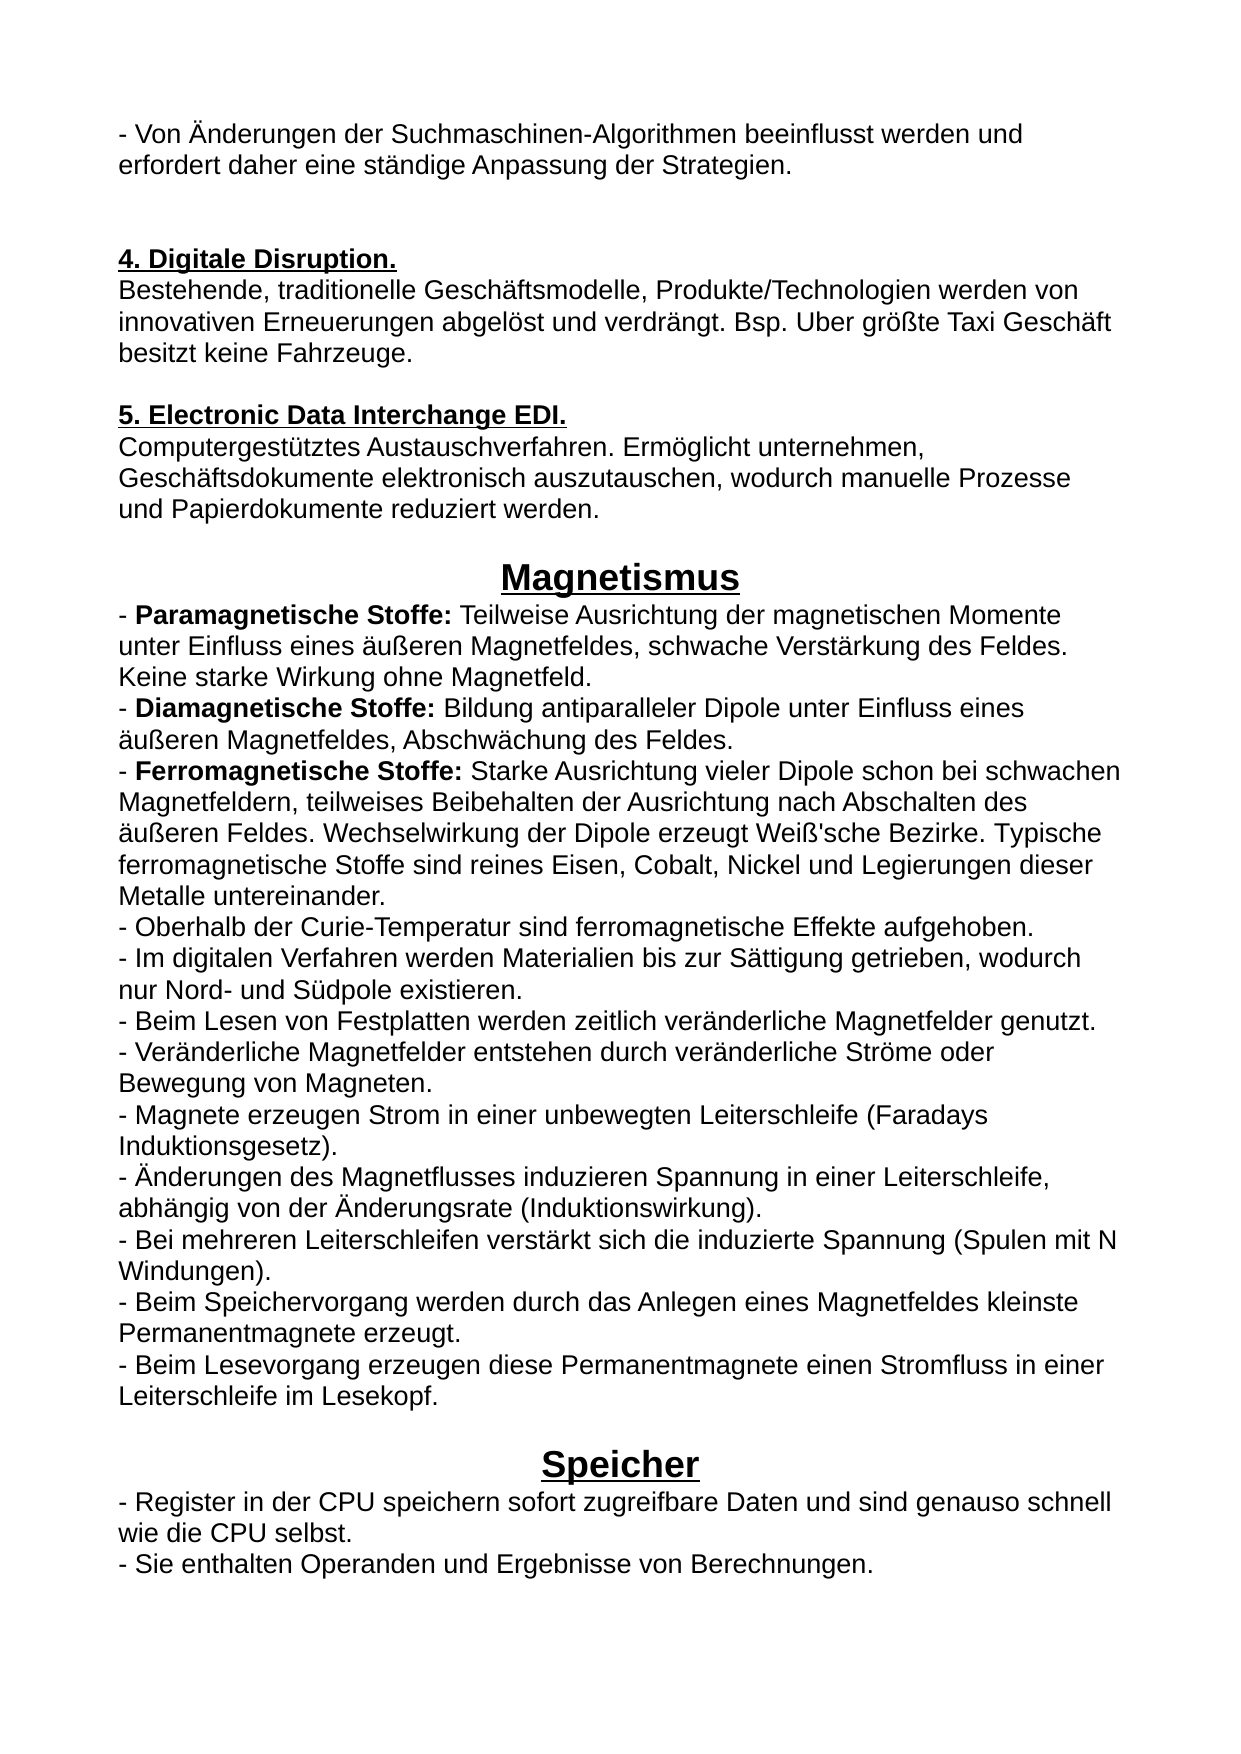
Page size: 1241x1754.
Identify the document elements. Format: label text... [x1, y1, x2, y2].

text 4. Digitale Disruption. [118, 243, 1122, 274]
text 5. Electronic Data Interchange EDI. [118, 399, 1122, 431]
text - Änderungen des Magnetflusses induzieren Spannung in einer Leiterschleife, abhängig von der Änderungsrate (Induktionswirkung). [118, 1161, 1122, 1224]
text - Paramagnetische Stoffe: Teilweise Ausrichtung der magnetischen Momente unter Einfluss eines äußeren Magnetfeldes, schwache Verstärkung des Feldes. Keine starke Wirkung ohne Magnetfeld. [118, 599, 1122, 692]
text - Magnete erzeugen Strom in einer unbewegten Leiterschleife (Faradays Induktionsgesetz). [118, 1099, 1122, 1161]
text - Diamagnetische Stoffe: Bildung antiparalleler Dipole unter Einfluss eines äußeren Magnetfeldes, Abschwächung des Feldes. [118, 692, 1122, 755]
text - Beim Speichervorgang werden durch das Anlegen eines Magnetfeldes kleinste Permanentmagnete erzeugt. [118, 1286, 1122, 1349]
text - Bei mehreren Leiterschleifen verstärkt sich die induzierte Spannung (Spulen mit N Windungen). [118, 1224, 1122, 1286]
text Computergestütztes Austauschverfahren. Ermöglicht unternehmen, Geschäftsdokumente elektronisch auszutauschen, wodurch manuelle Prozesse und Papierdokumente reduziert werden. [118, 431, 1122, 524]
text - Von Änderungen der Suchmaschinen-Algorithmen beeinflusst werden und erfordert daher eine ständige Anpassung der Strategien. [118, 118, 1122, 181]
text Speicher [118, 1442, 1122, 1486]
text - Oberhalb der Curie-Temperatur sind ferromagnetische Effekte aufgehoben. [118, 911, 1122, 942]
text - Beim Lesevorgang erzeugen diese Permanentmagnete einen Stromfluss in einer Leiterschleife im Lesekopf. [118, 1349, 1122, 1411]
text - Ferromagnetische Stoffe: Starke Ausrichtung vieler Dipole schon bei schwachen Magnetfeldern, teilweises Beibehalten der Ausrichtung nach Abschalten des äußeren Feldes. Wechselwirkung der Dipole erzeugt Weiß'sche Bezirke. Typische ferromagnetische Stoffe sind reines Eisen, Cobalt, Nickel und Legierungen dieser Metalle untereinander. [118, 755, 1122, 911]
text - Sie enthalten Operanden und Ergebnisse von Berechnungen. [118, 1548, 1122, 1579]
text Bestehende, traditionelle Geschäftsmodelle, Produkte/Technologien werden von innovativen Erneuerungen abgelöst und verdrängt. Bsp. Uber größte Taxi Geschäft besitzt keine Fahrzeuge. [118, 274, 1122, 368]
text - Beim Lesen von Festplatten werden zeitlich veränderliche Magnetfelder genutzt. [118, 1005, 1122, 1036]
text - Veränderliche Magnetfelder entstehen durch veränderliche Ströme oder Bewegung von Magneten. [118, 1036, 1122, 1099]
text - Register in der CPU speichern sofort zugreifbare Daten und sind genauso schnell wie die CPU selbst. [118, 1486, 1122, 1548]
text - Im digitalen Verfahren werden Materialien bis zur Sättigung getrieben, wodurch nur Nord- und Südpole existieren. [118, 942, 1122, 1005]
text Magnetismus [118, 556, 1122, 599]
